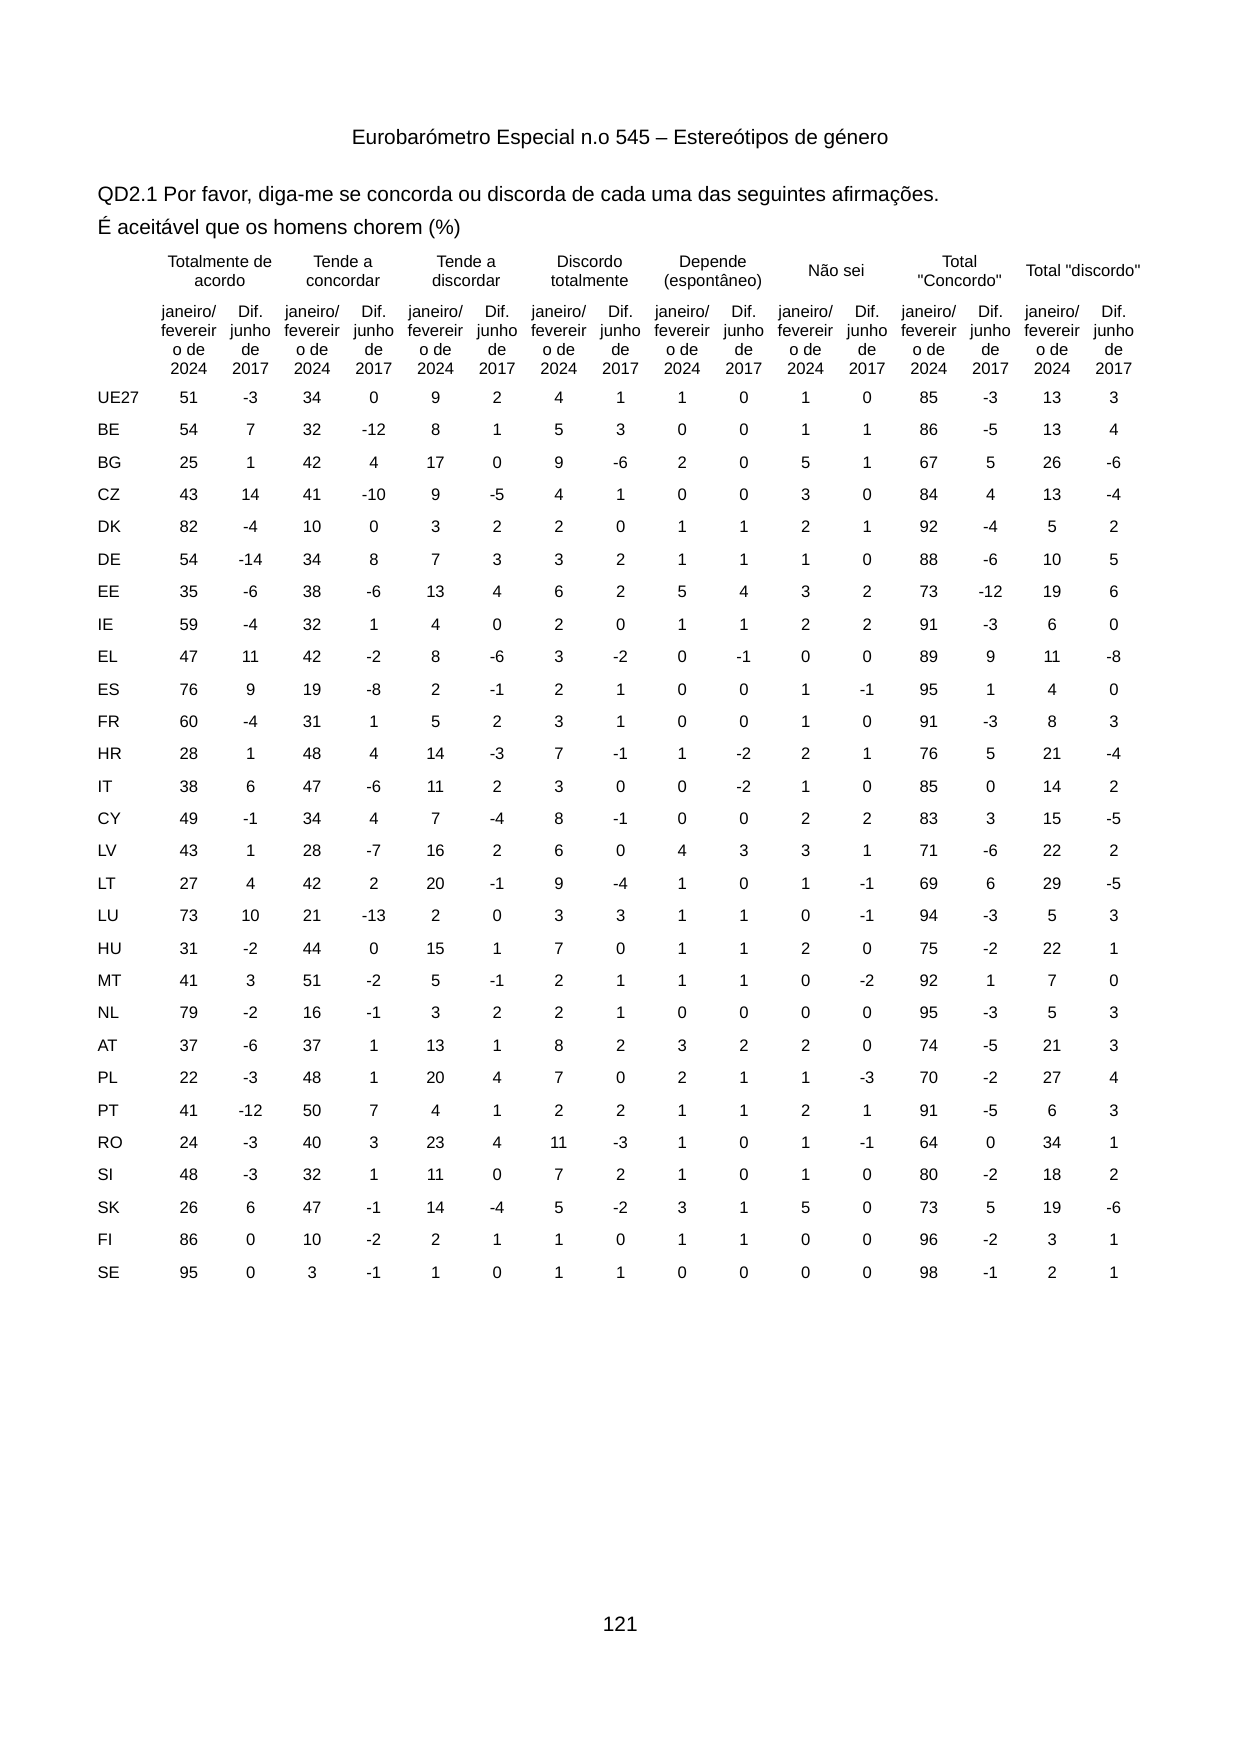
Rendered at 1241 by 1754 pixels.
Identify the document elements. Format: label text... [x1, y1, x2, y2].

table_cell 35 [158, 576, 219, 608]
table_cell 2 [466, 511, 528, 543]
table_cell 1 [466, 932, 528, 964]
table_cell 4 [1083, 414, 1144, 446]
table_cell 3 [775, 576, 836, 608]
table_cell janeiro/fevereiro de 2024 [405, 299, 466, 381]
table_cell 5 [775, 446, 836, 478]
table_cell 0 [1083, 608, 1144, 640]
table_cell 51 [158, 381, 219, 413]
table_cell 3 [405, 997, 466, 1029]
table_cell 4 [343, 446, 404, 478]
table_cell 85 [898, 770, 959, 802]
table_cell 5 [1021, 511, 1083, 543]
table_cell -4 [1083, 738, 1144, 770]
table_cell 0 [590, 1224, 651, 1256]
table_cell Dif. junho de 2017 [343, 299, 404, 381]
table_cell 5 [528, 1191, 589, 1223]
table_cell 1 [775, 1061, 836, 1094]
table_cell 3 [775, 478, 836, 511]
table_cell 9 [405, 478, 466, 511]
table_cell CY [95, 802, 158, 835]
table_cell 0 [960, 1126, 1021, 1159]
table_cell 22 [1021, 835, 1083, 867]
table_cell 1 [713, 1094, 774, 1126]
table_cell 0 [713, 1159, 774, 1191]
table_cell EE [95, 576, 158, 608]
table_cell janeiro/fevereiro de 2024 [651, 299, 713, 381]
table_cell 6 [528, 835, 589, 867]
table_cell 70 [898, 1061, 959, 1094]
table_cell 0 [836, 1029, 898, 1061]
table_cell 6 [1021, 608, 1083, 640]
table_cell 2 [405, 900, 466, 932]
table_cell 4 [1021, 673, 1083, 705]
table_cell DE [95, 543, 158, 576]
table_cell 50 [281, 1094, 343, 1126]
table_cell 73 [898, 576, 959, 608]
table_cell 1 [343, 705, 404, 737]
table_cell BE [95, 414, 158, 446]
table_cell -2 [220, 932, 281, 964]
table_cell 0 [775, 997, 836, 1029]
table_cell 84 [898, 478, 959, 511]
table_cell Dif. junho de 2017 [713, 299, 774, 381]
table_cell 71 [898, 835, 959, 867]
table_cell 5 [775, 1191, 836, 1223]
table_cell 0 [836, 932, 898, 964]
table_cell 2 [528, 964, 589, 997]
table_cell -2 [713, 770, 774, 802]
table_cell 79 [158, 997, 219, 1029]
table_cell NL [95, 997, 158, 1029]
table_cell -6 [960, 835, 1021, 867]
table_cell -2 [960, 1224, 1021, 1256]
table_cell 0 [713, 997, 774, 1029]
table_cell 92 [898, 511, 959, 543]
table_cell -12 [343, 414, 404, 446]
table_cell 44 [281, 932, 343, 964]
table_cell 95 [898, 673, 959, 705]
table_cell MT [95, 964, 158, 997]
table_cell janeiro/fevereiro de 2024 [775, 299, 836, 381]
table_cell 20 [405, 867, 466, 899]
table_cell 1 [466, 1224, 528, 1256]
table_cell 69 [898, 867, 959, 899]
table_cell 2 [466, 835, 528, 867]
table_cell Dif. junho de 2017 [836, 299, 898, 381]
table_cell IE [95, 608, 158, 640]
table_cell 2 [713, 1029, 774, 1061]
table_cell 1 [651, 964, 713, 997]
table_cell 9 [405, 381, 466, 413]
table_cell 1 [713, 964, 774, 997]
table_cell -2 [343, 1224, 404, 1256]
table_cell 1 [713, 900, 774, 932]
table_cell 59 [158, 608, 219, 640]
table_cell 7 [528, 932, 589, 964]
table_cell 1 [590, 705, 651, 737]
table_cell 32 [281, 608, 343, 640]
table_cell 19 [281, 673, 343, 705]
table_cell 1 [836, 414, 898, 446]
table_cell 1 [651, 867, 713, 899]
table_cell 37 [158, 1029, 219, 1061]
table_cell 1 [775, 1159, 836, 1191]
table_cell 2 [343, 867, 404, 899]
table_cell Total "Concordo" [898, 243, 1021, 299]
table_cell 3 [405, 511, 466, 543]
table_cell 0 [651, 770, 713, 802]
table_cell 38 [281, 576, 343, 608]
table_cell 1 [590, 381, 651, 413]
table_cell 26 [158, 1191, 219, 1223]
table_cell 0 [713, 446, 774, 478]
table_cell 2 [528, 673, 589, 705]
table_cell 3 [775, 835, 836, 867]
table_cell 80 [898, 1159, 959, 1191]
table_cell 86 [898, 414, 959, 446]
table_cell 1 [343, 608, 404, 640]
table_cell 5 [1021, 997, 1083, 1029]
table_cell 1 [651, 900, 713, 932]
table_cell 1 [651, 1126, 713, 1159]
table_cell 0 [590, 770, 651, 802]
table_cell ES [95, 673, 158, 705]
table_cell 2 [836, 608, 898, 640]
table_cell 42 [281, 867, 343, 899]
table_cell FR [95, 705, 158, 737]
table_cell 5 [528, 414, 589, 446]
table_cell 1 [651, 932, 713, 964]
table_cell 0 [466, 1256, 528, 1288]
table_cell -2 [960, 1061, 1021, 1094]
table_cell 19 [1021, 576, 1083, 608]
table_cell 3 [1083, 381, 1144, 413]
table_cell 7 [528, 738, 589, 770]
table_cell 9 [528, 446, 589, 478]
table_cell 0 [775, 900, 836, 932]
table_cell 7 [1021, 964, 1083, 997]
table_cell 18 [1021, 1159, 1083, 1191]
table_cell 8 [528, 802, 589, 835]
table_cell 1 [528, 1256, 589, 1288]
table_cell -12 [220, 1094, 281, 1126]
table_cell 1 [651, 738, 713, 770]
table_cell 6 [220, 770, 281, 802]
table_cell 0 [713, 414, 774, 446]
table_cell 2 [466, 705, 528, 737]
table_cell 14 [405, 738, 466, 770]
table_cell [95, 299, 158, 381]
table_cell 37 [281, 1029, 343, 1061]
table_cell 21 [281, 900, 343, 932]
table_cell -3 [960, 608, 1021, 640]
table_cell 1 [836, 511, 898, 543]
table_cell 3 [343, 1126, 404, 1159]
table_cell -8 [343, 673, 404, 705]
table_cell 8 [1021, 705, 1083, 737]
table_cell 7 [343, 1094, 404, 1126]
table_cell 11 [405, 770, 466, 802]
table_cell 3 [590, 414, 651, 446]
table_cell 1 [651, 1159, 713, 1191]
table_cell 5 [960, 446, 1021, 478]
table_cell 2 [1083, 770, 1144, 802]
table_cell 1 [775, 770, 836, 802]
table_cell 3 [466, 543, 528, 576]
table_cell -4 [220, 608, 281, 640]
table_cell 2 [1083, 1159, 1144, 1191]
table_cell 1 [775, 414, 836, 446]
table_cell -1 [343, 1256, 404, 1288]
table_cell 91 [898, 1094, 959, 1126]
table_cell [95, 243, 158, 299]
table_cell 0 [343, 511, 404, 543]
table_cell PL [95, 1061, 158, 1094]
table_cell -4 [960, 511, 1021, 543]
table_cell 3 [1021, 1224, 1083, 1256]
table_cell 0 [1083, 964, 1144, 997]
table_cell Dif. junho de 2017 [590, 299, 651, 381]
table_cell 64 [898, 1126, 959, 1159]
table_cell 0 [836, 478, 898, 511]
table_cell LU [95, 900, 158, 932]
table_cell 1 [775, 1126, 836, 1159]
table_cell 1 [651, 1094, 713, 1126]
table_cell Tende a concordar [281, 243, 404, 299]
table_cell -6 [343, 770, 404, 802]
table_cell 47 [281, 1191, 343, 1223]
table_cell -2 [343, 640, 404, 673]
table_cell -4 [466, 1191, 528, 1223]
table_cell -2 [836, 964, 898, 997]
table_cell 1 [1083, 1256, 1144, 1288]
table_cell 73 [898, 1191, 959, 1223]
table_cell 11 [1021, 640, 1083, 673]
table_cell 10 [281, 511, 343, 543]
table_cell LT [95, 867, 158, 899]
table_cell 8 [405, 640, 466, 673]
table_cell 11 [220, 640, 281, 673]
table_cell SI [95, 1159, 158, 1191]
table_cell 0 [466, 1159, 528, 1191]
table_cell -6 [220, 1029, 281, 1061]
table_cell 94 [898, 900, 959, 932]
table_cell 82 [158, 511, 219, 543]
table_cell 14 [1021, 770, 1083, 802]
table_cell janeiro/fevereiro de 2024 [158, 299, 219, 381]
table_cell 2 [466, 997, 528, 1029]
table_cell 2 [1083, 511, 1144, 543]
table_cell 4 [528, 478, 589, 511]
table_cell 0 [651, 1256, 713, 1288]
table_cell 0 [220, 1224, 281, 1256]
table_cell 22 [1021, 932, 1083, 964]
table_cell 0 [836, 1191, 898, 1223]
table_cell 0 [960, 770, 1021, 802]
table_cell 4 [466, 1126, 528, 1159]
table_cell 1 [960, 673, 1021, 705]
table_cell 6 [1021, 1094, 1083, 1126]
table_cell 1 [466, 414, 528, 446]
table_cell 0 [775, 1256, 836, 1288]
table_cell 9 [220, 673, 281, 705]
table_cell 3 [528, 770, 589, 802]
table_cell -5 [960, 414, 1021, 446]
table_cell Dif. junho de 2017 [220, 299, 281, 381]
table_cell 4 [960, 478, 1021, 511]
table_cell 0 [836, 705, 898, 737]
table_cell 3 [1083, 705, 1144, 737]
table_cell 27 [158, 867, 219, 899]
table_cell 0 [713, 802, 774, 835]
table_cell 5 [960, 1191, 1021, 1223]
table_cell 5 [651, 576, 713, 608]
table_cell 54 [158, 414, 219, 446]
table_cell -6 [1083, 1191, 1144, 1223]
table_cell 76 [898, 738, 959, 770]
table_cell 1 [713, 1061, 774, 1094]
table_cell 2 [775, 511, 836, 543]
table_cell RO [95, 1126, 158, 1159]
table_cell -3 [836, 1061, 898, 1094]
table_cell 41 [281, 478, 343, 511]
table_cell 7 [405, 543, 466, 576]
table_cell -1 [590, 738, 651, 770]
table_cell 1 [775, 867, 836, 899]
table_cell 19 [1021, 1191, 1083, 1223]
table_cell -4 [220, 511, 281, 543]
table_cell 98 [898, 1256, 959, 1288]
table_cell -1 [466, 964, 528, 997]
table_cell LV [95, 835, 158, 867]
table_cell 11 [528, 1126, 589, 1159]
table_cell -3 [590, 1126, 651, 1159]
table_cell 4 [651, 835, 713, 867]
table_cell 3 [281, 1256, 343, 1288]
table_cell 2 [528, 511, 589, 543]
table_cell 0 [590, 608, 651, 640]
table_cell 0 [713, 381, 774, 413]
table_cell 4 [220, 867, 281, 899]
table_cell -1 [713, 640, 774, 673]
table_cell 47 [281, 770, 343, 802]
table_cell 4 [1083, 1061, 1144, 1094]
table_cell 2 [775, 1094, 836, 1126]
table_cell 2 [466, 381, 528, 413]
table_cell 9 [528, 867, 589, 899]
table_cell 0 [1083, 673, 1144, 705]
table_cell Dif. junho de 2017 [960, 299, 1021, 381]
table_cell -3 [960, 381, 1021, 413]
table_cell 13 [1021, 478, 1083, 511]
table_cell 26 [1021, 446, 1083, 478]
table_cell 42 [281, 640, 343, 673]
table_cell 2 [651, 446, 713, 478]
table_cell -13 [343, 900, 404, 932]
table_cell 1 [836, 738, 898, 770]
table_cell 0 [836, 997, 898, 1029]
table_cell -1 [836, 867, 898, 899]
table_cell -1 [343, 1191, 404, 1223]
table_cell -2 [220, 997, 281, 1029]
table_cell 0 [651, 640, 713, 673]
table_cell 1 [590, 997, 651, 1029]
table_cell 0 [713, 1256, 774, 1288]
table_cell 2 [590, 1159, 651, 1191]
table_cell 0 [651, 997, 713, 1029]
table_cell -6 [960, 543, 1021, 576]
table_cell 1 [651, 381, 713, 413]
table_cell 91 [898, 705, 959, 737]
table_cell 21 [1021, 1029, 1083, 1061]
table_cell -1 [466, 867, 528, 899]
table_cell 1 [651, 543, 713, 576]
table_cell -2 [343, 964, 404, 997]
table_cell 2 [405, 1224, 466, 1256]
table_cell Dif. junho de 2017 [1083, 299, 1144, 381]
table_cell 2 [466, 770, 528, 802]
table_cell -3 [220, 1159, 281, 1191]
table_cell 91 [898, 608, 959, 640]
table_cell HU [95, 932, 158, 964]
table_cell 1 [713, 511, 774, 543]
table_cell 1 [466, 1094, 528, 1126]
table_cell 0 [836, 381, 898, 413]
table_cell -1 [836, 900, 898, 932]
table_cell 2 [528, 997, 589, 1029]
table_cell 11 [405, 1159, 466, 1191]
table_cell 2 [528, 1094, 589, 1126]
table_cell -3 [960, 705, 1021, 737]
table_cell 7 [220, 414, 281, 446]
table_cell 6 [220, 1191, 281, 1223]
table_cell -2 [590, 1191, 651, 1223]
table_cell SK [95, 1191, 158, 1223]
table_cell 0 [651, 673, 713, 705]
table_cell 1 [651, 608, 713, 640]
table_cell 13 [405, 1029, 466, 1061]
table_cell 43 [158, 835, 219, 867]
table_cell -7 [343, 835, 404, 867]
table_cell 1 [836, 835, 898, 867]
table_cell -6 [1083, 446, 1144, 478]
table_cell 4 [343, 802, 404, 835]
table_cell 0 [220, 1256, 281, 1288]
table_cell -4 [1083, 478, 1144, 511]
table_cell Totalmente de acordo [158, 243, 281, 299]
table_cell 3 [528, 640, 589, 673]
table_cell 0 [836, 1224, 898, 1256]
table_cell 4 [343, 738, 404, 770]
table_cell 42 [281, 446, 343, 478]
table_cell 34 [281, 802, 343, 835]
table_cell 27 [1021, 1061, 1083, 1094]
table_cell Depende (espontâneo) [651, 243, 774, 299]
table_cell -3 [960, 900, 1021, 932]
table_cell 15 [405, 932, 466, 964]
table_cell -1 [220, 802, 281, 835]
table_cell 10 [1021, 543, 1083, 576]
table_cell -6 [466, 640, 528, 673]
table_cell 1 [1083, 932, 1144, 964]
table_cell 15 [1021, 802, 1083, 835]
table_cell 3 [651, 1191, 713, 1223]
table_cell 2 [405, 673, 466, 705]
table_cell 1 [343, 1029, 404, 1061]
table_cell -10 [343, 478, 404, 511]
table_cell 25 [158, 446, 219, 478]
table_cell 0 [590, 835, 651, 867]
table_cell 2 [775, 1029, 836, 1061]
table_cell 1 [775, 705, 836, 737]
table_cell -12 [960, 576, 1021, 608]
table_cell -6 [590, 446, 651, 478]
table_cell 10 [220, 900, 281, 932]
table_cell 16 [281, 997, 343, 1029]
table_cell 75 [898, 932, 959, 964]
table_cell 48 [158, 1159, 219, 1191]
table_cell 0 [343, 381, 404, 413]
table_cell -1 [836, 673, 898, 705]
table_cell 47 [158, 640, 219, 673]
table_cell janeiro/fevereiro de 2024 [898, 299, 959, 381]
table_cell -3 [220, 1126, 281, 1159]
table_cell 1 [836, 1094, 898, 1126]
table_cell 5 [1021, 900, 1083, 932]
table_cell -4 [220, 705, 281, 737]
table_cell 34 [1021, 1126, 1083, 1159]
table_cell 1 [651, 1224, 713, 1256]
table_cell 95 [898, 997, 959, 1029]
table_cell 4 [405, 608, 466, 640]
table_cell -4 [466, 802, 528, 835]
table_cell 3 [1083, 997, 1144, 1029]
table_cell 14 [220, 478, 281, 511]
table_cell 28 [281, 835, 343, 867]
table_cell 74 [898, 1029, 959, 1061]
table_cell -5 [960, 1029, 1021, 1061]
table_cell 31 [281, 705, 343, 737]
table_cell 1 [713, 1191, 774, 1223]
table_cell 1 [590, 673, 651, 705]
table_cell -1 [343, 997, 404, 1029]
table_cell 4 [466, 1061, 528, 1094]
table_cell 14 [405, 1191, 466, 1223]
table_cell 3 [528, 705, 589, 737]
table_cell 43 [158, 478, 219, 511]
table_cell 1 [220, 446, 281, 478]
table_cell 2 [651, 1061, 713, 1094]
table_cell 3 [590, 900, 651, 932]
table_cell 0 [466, 446, 528, 478]
table_cell 6 [1083, 576, 1144, 608]
table_cell 8 [405, 414, 466, 446]
table_cell 3 [528, 900, 589, 932]
table_cell 0 [775, 1224, 836, 1256]
table_cell 6 [528, 576, 589, 608]
table_cell -5 [466, 478, 528, 511]
table_cell 7 [528, 1159, 589, 1191]
table_cell HR [95, 738, 158, 770]
table_cell 13 [1021, 414, 1083, 446]
table_cell 2 [590, 1094, 651, 1126]
table_cell 83 [898, 802, 959, 835]
table_cell 1 [1083, 1224, 1144, 1256]
table_cell 0 [775, 640, 836, 673]
table_cell 0 [651, 802, 713, 835]
table_cell -6 [343, 576, 404, 608]
table_cell 3 [651, 1029, 713, 1061]
table_cell 3 [1083, 1094, 1144, 1126]
table_cell 0 [590, 1061, 651, 1094]
table_cell Discordo totalmente [528, 243, 651, 299]
table_cell 2 [775, 802, 836, 835]
table_cell UE27 [95, 381, 158, 413]
table_cell 96 [898, 1224, 959, 1256]
table_cell 1 [466, 1029, 528, 1061]
table_cell 0 [836, 1159, 898, 1191]
table_cell janeiro/fevereiro de 2024 [1021, 299, 1083, 381]
table_cell 4 [713, 576, 774, 608]
table_cell 48 [281, 1061, 343, 1094]
table_cell 1 [775, 381, 836, 413]
table_cell janeiro/fevereiro de 2024 [281, 299, 343, 381]
table_cell 76 [158, 673, 219, 705]
table_cell 85 [898, 381, 959, 413]
table_cell 17 [405, 446, 466, 478]
table_cell 29 [1021, 867, 1083, 899]
table_cell SE [95, 1256, 158, 1288]
table_cell 8 [528, 1029, 589, 1061]
table_cell 5 [405, 705, 466, 737]
table_cell 0 [651, 705, 713, 737]
table_cell 16 [405, 835, 466, 867]
table_cell 0 [651, 478, 713, 511]
table_cell 2 [528, 608, 589, 640]
table_cell 6 [960, 867, 1021, 899]
table_cell -5 [960, 1094, 1021, 1126]
table_cell 60 [158, 705, 219, 737]
table_cell -2 [960, 932, 1021, 964]
table_cell -3 [220, 1061, 281, 1094]
table_cell AT [95, 1029, 158, 1061]
table_cell 2 [1083, 835, 1144, 867]
table_cell -3 [466, 738, 528, 770]
table_cell 54 [158, 543, 219, 576]
table_cell 1 [343, 1159, 404, 1191]
table_cell 31 [158, 932, 219, 964]
table_cell 1 [960, 964, 1021, 997]
table_cell 0 [836, 770, 898, 802]
table_cell -2 [713, 738, 774, 770]
table_cell 3 [1083, 1029, 1144, 1061]
table_cell IT [95, 770, 158, 802]
table_cell 86 [158, 1224, 219, 1256]
table_cell 2 [836, 576, 898, 608]
table_cell 92 [898, 964, 959, 997]
table_cell 0 [836, 543, 898, 576]
table_cell 24 [158, 1126, 219, 1159]
table_cell 9 [960, 640, 1021, 673]
table_cell 1 [220, 835, 281, 867]
table_cell 0 [713, 478, 774, 511]
table_cell -1 [466, 673, 528, 705]
table_cell EL [95, 640, 158, 673]
table_cell 0 [713, 867, 774, 899]
table_cell -4 [590, 867, 651, 899]
table_cell 20 [405, 1061, 466, 1094]
table_cell 0 [836, 1256, 898, 1288]
table_cell 13 [405, 576, 466, 608]
table_cell 5 [960, 738, 1021, 770]
table_cell 1 [343, 1061, 404, 1094]
table_cell PT [95, 1094, 158, 1126]
table_cell janeiro/fevereiro de 2024 [528, 299, 589, 381]
table_cell 13 [1021, 381, 1083, 413]
table_cell -3 [960, 997, 1021, 1029]
table_cell 1 [590, 1256, 651, 1288]
table_cell 4 [405, 1094, 466, 1126]
table_cell 0 [651, 414, 713, 446]
table_cell 95 [158, 1256, 219, 1288]
table_cell 41 [158, 964, 219, 997]
table_cell 48 [281, 738, 343, 770]
table_cell 1 [405, 1256, 466, 1288]
table_cell 0 [466, 608, 528, 640]
table_cell 2 [775, 608, 836, 640]
table_cell 3 [713, 835, 774, 867]
table_cell FI [95, 1224, 158, 1256]
table_cell 3 [220, 964, 281, 997]
table_cell 1 [775, 673, 836, 705]
table_cell 1 [1083, 1126, 1144, 1159]
table_cell 3 [528, 543, 589, 576]
table_cell Não sei [775, 243, 898, 299]
table_cell 41 [158, 1094, 219, 1126]
table_cell 1 [528, 1224, 589, 1256]
table_cell 4 [528, 381, 589, 413]
table_cell 2 [775, 738, 836, 770]
table_cell 32 [281, 414, 343, 446]
table_cell 1 [220, 738, 281, 770]
table_cell 2 [836, 802, 898, 835]
table_cell 23 [405, 1126, 466, 1159]
table_cell 89 [898, 640, 959, 673]
table_cell 88 [898, 543, 959, 576]
table_cell 0 [713, 673, 774, 705]
table_cell 5 [405, 964, 466, 997]
table_cell -6 [220, 576, 281, 608]
table_cell 0 [713, 1126, 774, 1159]
table_cell Dif. junho de 2017 [466, 299, 528, 381]
table_cell 51 [281, 964, 343, 997]
table_cell CZ [95, 478, 158, 511]
table_header QD2.1 Por favor, diga-me se concorda ou discorda de cada uma das seguintes afirmações. [95, 178, 1144, 210]
table_cell 1 [651, 511, 713, 543]
table_cell -14 [220, 543, 281, 576]
table_cell 2 [590, 1029, 651, 1061]
table_cell -8 [1083, 640, 1144, 673]
table_cell 73 [158, 900, 219, 932]
table_cell É aceitável que os homens chorem (%) [95, 210, 1144, 243]
table_cell -1 [960, 1256, 1021, 1288]
table_cell Total "discordo" [1021, 243, 1144, 299]
table_cell 10 [281, 1224, 343, 1256]
table_cell 0 [775, 964, 836, 997]
table_cell -1 [836, 1126, 898, 1159]
table_cell 2 [1021, 1256, 1083, 1288]
table_cell 2 [590, 576, 651, 608]
table_cell -5 [1083, 867, 1144, 899]
table_cell 1 [836, 446, 898, 478]
table_cell 67 [898, 446, 959, 478]
table_cell 3 [960, 802, 1021, 835]
table_cell 28 [158, 738, 219, 770]
table_cell 1 [775, 543, 836, 576]
table_cell 34 [281, 381, 343, 413]
table_cell 1 [590, 478, 651, 511]
table_cell 49 [158, 802, 219, 835]
table_cell -5 [1083, 802, 1144, 835]
table_cell 0 [343, 932, 404, 964]
table_cell 2 [590, 543, 651, 576]
table_cell 7 [528, 1061, 589, 1094]
table_cell 2 [775, 932, 836, 964]
table_cell -2 [960, 1159, 1021, 1191]
table_cell 8 [343, 543, 404, 576]
table_cell 21 [1021, 738, 1083, 770]
table_cell 1 [713, 1224, 774, 1256]
table_cell 0 [590, 932, 651, 964]
table_cell 1 [590, 964, 651, 997]
table_cell 0 [466, 900, 528, 932]
table_cell 4 [466, 576, 528, 608]
table_cell BG [95, 446, 158, 478]
table_cell 5 [1083, 543, 1144, 576]
table_cell 40 [281, 1126, 343, 1159]
table_cell 3 [1083, 900, 1144, 932]
table_cell Tende a discordar [405, 243, 528, 299]
table_cell 38 [158, 770, 219, 802]
table_cell 1 [713, 932, 774, 964]
table_cell DK [95, 511, 158, 543]
table_cell 22 [158, 1061, 219, 1094]
table_cell 0 [590, 511, 651, 543]
table_cell 1 [713, 608, 774, 640]
table_cell 1 [713, 543, 774, 576]
table_cell 0 [836, 640, 898, 673]
table_cell 7 [405, 802, 466, 835]
table_cell -1 [590, 802, 651, 835]
table_cell -3 [220, 381, 281, 413]
table_cell 34 [281, 543, 343, 576]
table_cell 32 [281, 1159, 343, 1191]
table_cell 0 [713, 705, 774, 737]
table_cell -2 [590, 640, 651, 673]
